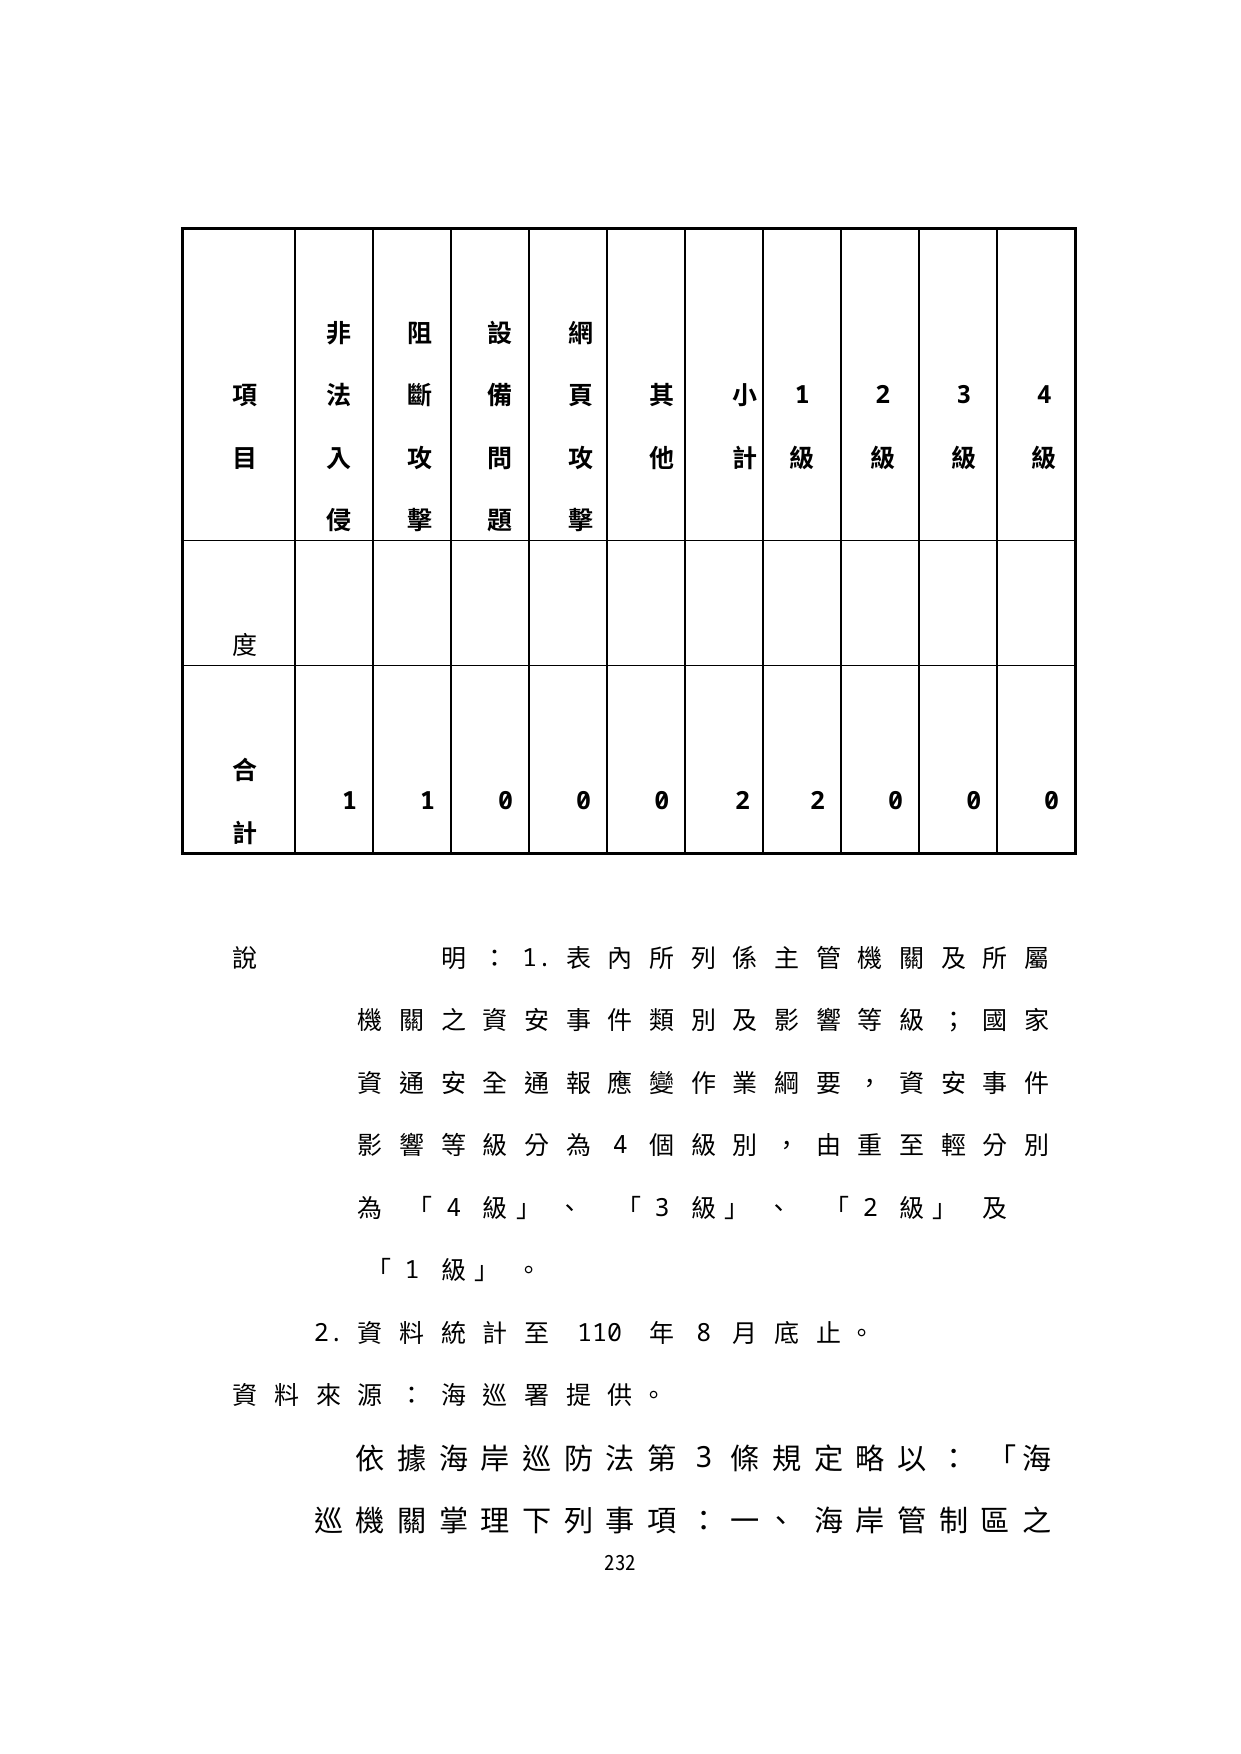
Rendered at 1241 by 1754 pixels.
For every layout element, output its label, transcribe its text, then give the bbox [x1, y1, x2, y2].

table_cell 2 [764, 666, 840, 852]
table_cell 0 [608, 666, 684, 852]
table_cell 0 [842, 666, 918, 852]
text 說 明：1.表內所列係主管機關及所屬機關之資安事件類別及影響等級；國家資通安全通報應變作業綱要，資安事件影響等級分為4個級別，由重至輕分別為「4級」、「3級」、「2級」及「1級」。 [186, 915, 1062, 1290]
table_header 1級 [764, 230, 840, 540]
table_cell 0 [998, 666, 1074, 852]
table_cell 2 [686, 666, 762, 852]
table_header 網頁攻擊 [530, 230, 606, 540]
table_cell [296, 541, 372, 665]
text 資料來源：海巡署提供。 [183, 1352, 1062, 1415]
table_header 2級 [842, 230, 918, 540]
table_header 項目 [184, 230, 294, 540]
text 2.資料統計至110年8月底止。 [298, 1290, 1062, 1352]
table_header 小計 [686, 230, 762, 540]
table_cell 合計 [184, 666, 294, 852]
table_cell 0 [530, 666, 606, 852]
table_cell [842, 541, 918, 665]
table_header 非法入侵 [296, 230, 372, 540]
table_header 設備問題 [452, 230, 528, 540]
table_cell [686, 541, 762, 665]
text 依據海岸巡防法第3條規定略以：「海巡機關掌理下列事項：一、海岸管制區之 [271, 1415, 1058, 1540]
table_cell [998, 541, 1074, 665]
table_header 3級 [920, 230, 996, 540]
table_cell 1 [374, 666, 450, 852]
table_cell [764, 541, 840, 665]
table_cell 0 [920, 666, 996, 852]
table_cell [920, 541, 996, 665]
table_cell [608, 541, 684, 665]
table_cell [452, 541, 528, 665]
table_cell 1 [296, 666, 372, 852]
table_cell 度 [184, 541, 294, 665]
table_cell [530, 541, 606, 665]
table_header 其他 [608, 230, 684, 540]
table_header 4級 [998, 230, 1074, 540]
table_header 阻斷攻擊 [374, 230, 450, 540]
table_cell [374, 541, 450, 665]
table_cell 0 [452, 666, 528, 852]
